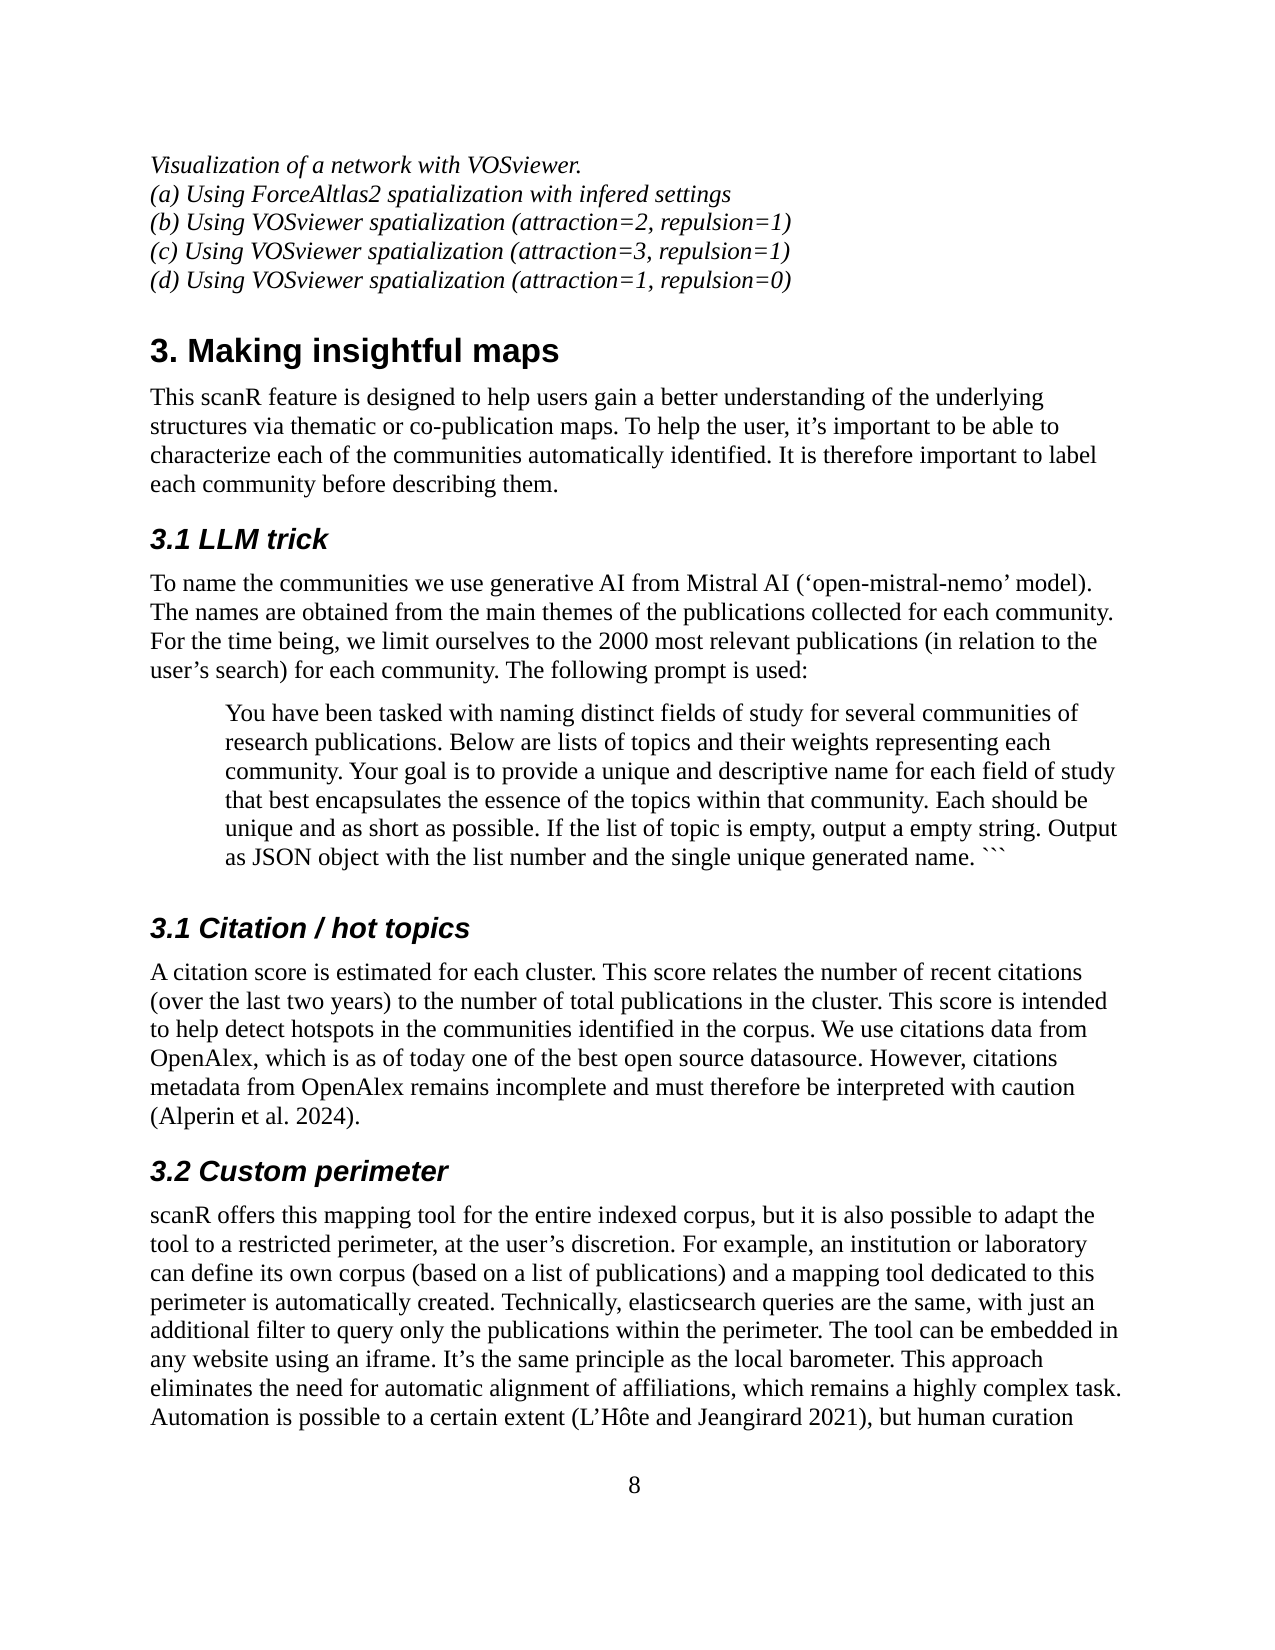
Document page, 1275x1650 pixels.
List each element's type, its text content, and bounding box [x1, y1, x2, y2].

text scanR offers this mapping tool for the entire indexed corpus, but it is also possible to adapt the tool to a restricted perimeter, at the user’s discretion. For example, an institution or laboratory can define its own corpus (based on a list of publications) and a mapping tool dedicated to this perimeter is automatically created. Technically, elasticsearch queries are the same, with just an additional filter to query only the publications within the perimeter. The tool can be embedded in any website using an iframe. It’s the same principle as the local barometer. This approach eliminates the need for automatic alignment of affiliations, which remains a highly complex task. Automation is possible to a certain extent (L’Hôte and Jeangirard 2021), but human curation [150, 1201, 1125, 1431]
text This scanR feature is designed to help users gain a better understanding of the underlying structures via thematic or co-publication maps. To help the user, it’s important to be able to characterize each of the communities automatically identified. It is therefore important to label each community before describing them. [150, 382, 1125, 497]
subtitle 3.1 LLM trick [150, 522, 1125, 556]
text You have been tasked with naming distinct fields of study for several communities of research publications. Below are lists of topics and their weights representing each community. Your goal is to provide a unique and descriptive name for each field of study that best encapsulates the essence of the topics within that community. Each should be unique and as short as possible. If the list of topic is empty, output a empty string. Output as JSON object with the list number and the single unique generated name. ``` [225, 698, 1125, 871]
text To name the communities we use generative AI from Mistral AI (‘open-mistral-nemo’ model). The names are obtained from the main themes of the publications collected for each community. For the time being, we limit ourselves to the 2000 most relevant publications (in relation to the user’s search) for each community. The following prompt is used: [150, 568, 1125, 683]
subtitle 3. Making insightful maps [150, 331, 1125, 370]
text Visualization of a network with VOSviewer. (a) Using ForceAltlas2 spatialization with infered settings (b) Using VOSviewer spatialization (attraction=2, repulsion=1) (c) Using VOSviewer spatialization (attraction=3, repulsion=1) (d) Using VOSviewer spatialization (attraction=1, repulsion=0) [150, 150, 1125, 294]
text A citation score is estimated for each cluster. This score relates the number of recent citations (over the last two years) to the number of total publications in the cluster. This score is intended to help detect hotspots in the communities identified in the corpus. We use citations data from OpenAlex, which is as of today one of the best open source datasource. However, citations metadata from OpenAlex remains incomplete and must therefore be interpreted with caution (Alperin et al. 2024). [150, 957, 1125, 1129]
subtitle 3.2 Custom perimeter [150, 1154, 1125, 1188]
subtitle 3.1 Citation / hot topics [150, 911, 1125, 944]
